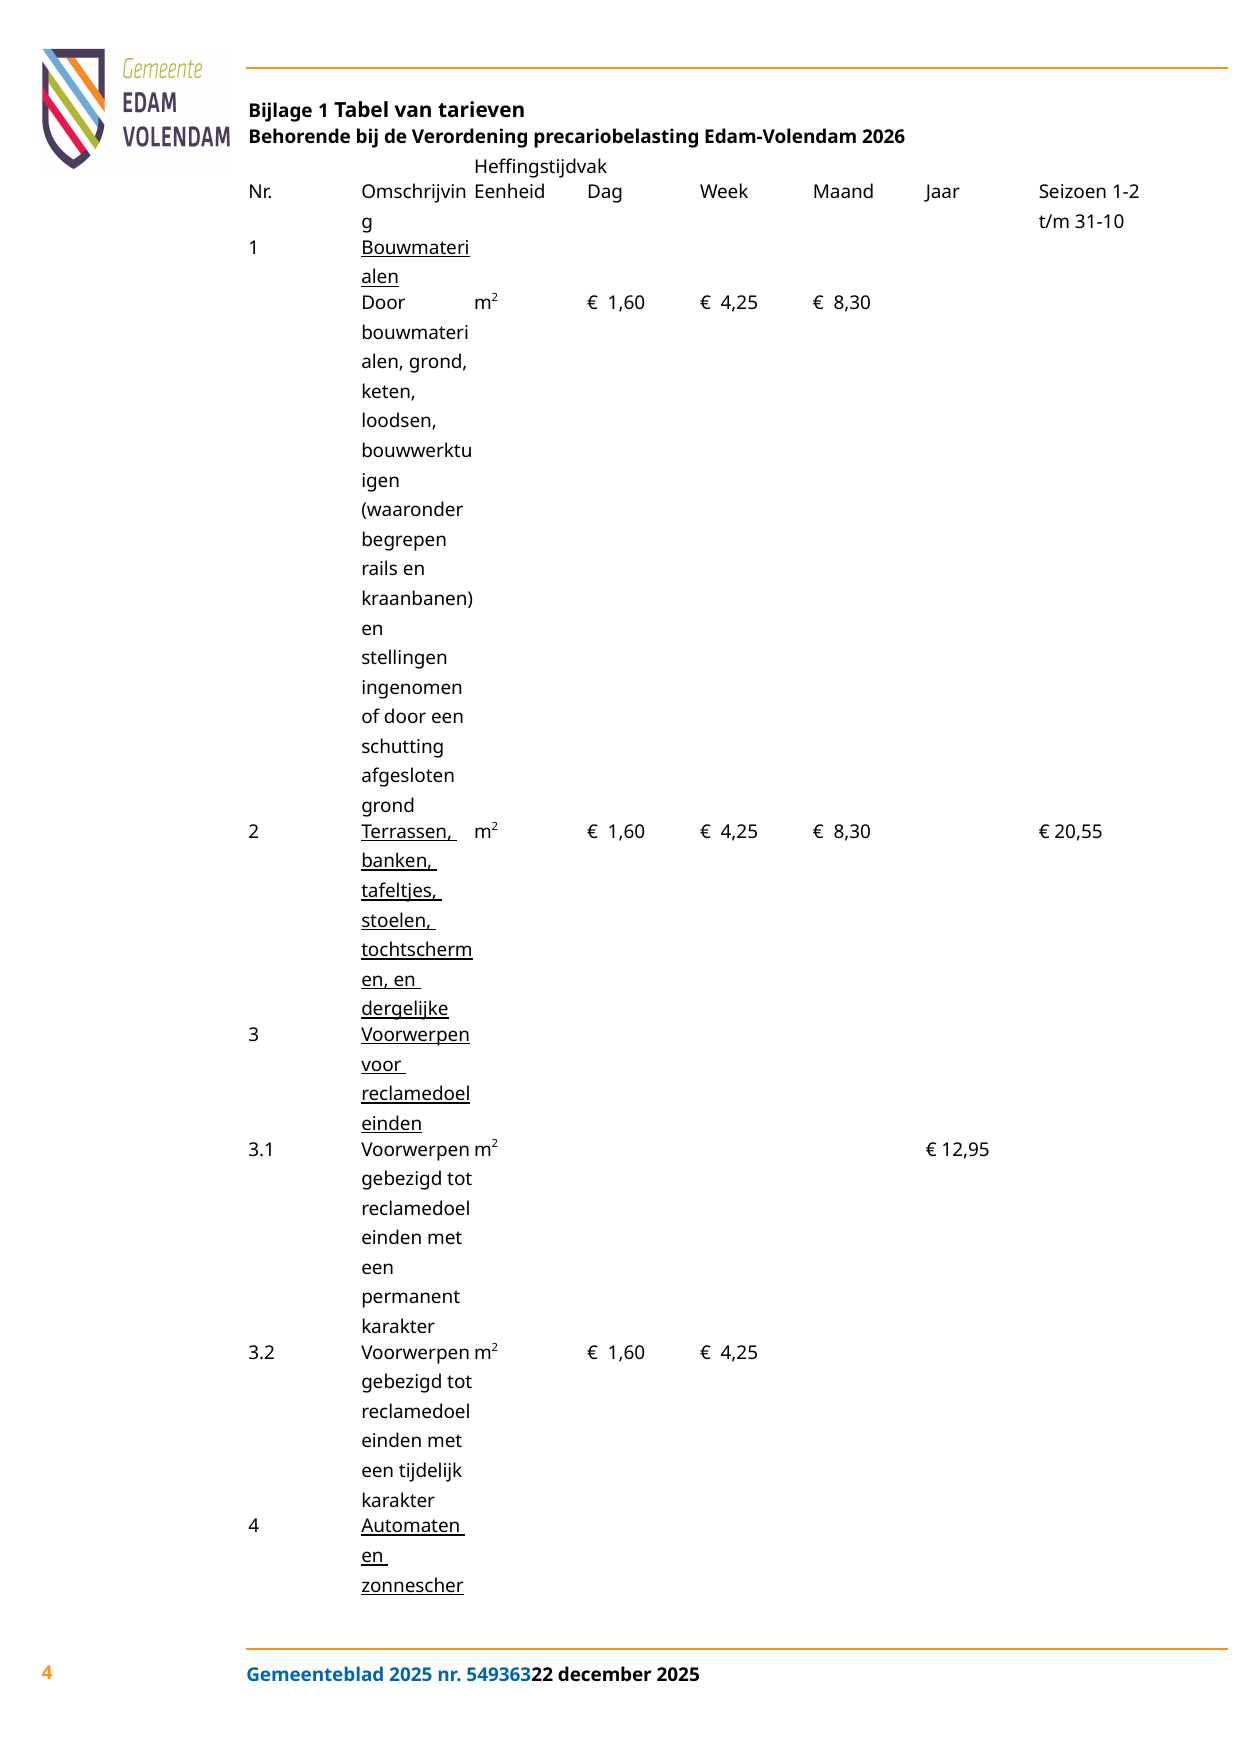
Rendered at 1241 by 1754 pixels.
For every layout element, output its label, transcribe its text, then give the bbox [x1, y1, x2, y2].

table_cell 1 [248, 234, 361, 289]
table_cell [587, 1136, 700, 1339]
table_cell [1039, 1021, 1152, 1136]
table_cell Omschrijving [361, 179, 474, 234]
table_cell [474, 1021, 587, 1136]
table_cell € 1,60 [587, 1339, 700, 1513]
table_cell [587, 234, 700, 289]
table_cell m2 [474, 1136, 587, 1339]
table_cell 4 [248, 1513, 361, 1597]
table_cell € 12,95 [926, 1136, 1038, 1339]
table_cell € 1,60 [587, 818, 700, 1021]
table_cell [1039, 1513, 1152, 1597]
table_cell Voorwerpen gebezigd tot reclamedoeleinden met een tijdelijk karakter [361, 1339, 474, 1513]
table_cell [813, 1136, 926, 1339]
table_header [361, 153, 474, 179]
table_cell Bouwmaterialen [361, 234, 474, 289]
text Bijlage 1 Tabel van tarieven [248, 95, 1152, 123]
table_cell 2 [248, 818, 361, 1021]
table_cell [474, 1513, 587, 1597]
table_cell Door bouwmaterialen, grond, keten, loodsen, bouwwerktuigen (waaronder begrepen rails en kraanbanen) en stellingen ingenomen of door een schutting afgesloten grond [361, 289, 474, 818]
table_cell 3.2 [248, 1339, 361, 1513]
table_cell Week [700, 179, 813, 234]
table_cell [926, 818, 1038, 1021]
table_cell [587, 1513, 700, 1597]
table_header [248, 153, 361, 179]
table_cell Voorwerpen gebezigd tot reclamedoeleinden met een permanent karakter [361, 1136, 474, 1339]
table_cell Eenheid [474, 179, 587, 234]
table_cell [474, 234, 587, 289]
table_cell [926, 1021, 1038, 1136]
table_cell [1039, 289, 1152, 818]
table_cell € 1,60 [587, 289, 700, 818]
table_cell € 4,25 [700, 289, 813, 818]
table_cell [587, 1021, 700, 1136]
table_cell [926, 1513, 1038, 1597]
table_cell [700, 1513, 813, 1597]
table_cell [1039, 234, 1152, 289]
table_cell m2 [474, 818, 587, 1021]
table_cell m2 [474, 289, 587, 818]
table_cell [813, 234, 926, 289]
table_cell [700, 1021, 813, 1136]
table_cell € 8,30 [813, 289, 926, 818]
table_cell Terrassen, banken, tafeltjes, stoelen, tochtschermen, en dergelijke [361, 818, 474, 1021]
table_cell [700, 234, 813, 289]
table_cell Nr. [248, 179, 361, 234]
table_cell 3 [248, 1021, 361, 1136]
table_cell [926, 289, 1038, 818]
table_cell [1039, 1339, 1152, 1513]
table_cell € 20,55 [1039, 818, 1152, 1021]
table_cell € 8,30 [813, 818, 926, 1021]
table_header Heffingstijdvak [474, 153, 1152, 179]
picture [41, 47, 231, 172]
table_cell Dag [587, 179, 700, 234]
table_cell € 4,25 [700, 818, 813, 1021]
table_cell Jaar [926, 179, 1038, 234]
table_cell [813, 1513, 926, 1597]
table_cell m2 [474, 1339, 587, 1513]
table_cell Automaten en zonnescher [361, 1513, 474, 1597]
table_cell Seizoen 1-2 t/m 31-10 [1039, 179, 1152, 234]
table_cell 3.1 [248, 1136, 361, 1339]
table_cell [1039, 1136, 1152, 1339]
table_cell [926, 234, 1038, 289]
table_cell [813, 1021, 926, 1136]
text Behorende bij de Verordening precariobelasting Edam-Volendam 2026 [248, 123, 1152, 149]
table_cell € 4,25 [700, 1339, 813, 1513]
table_cell Voorwerpen voor reclamedoeleinden [361, 1021, 474, 1136]
table_cell [926, 1339, 1038, 1513]
table_cell [248, 289, 361, 818]
table_cell Maand [813, 179, 926, 234]
table_cell [813, 1339, 926, 1513]
table_cell [700, 1136, 813, 1339]
